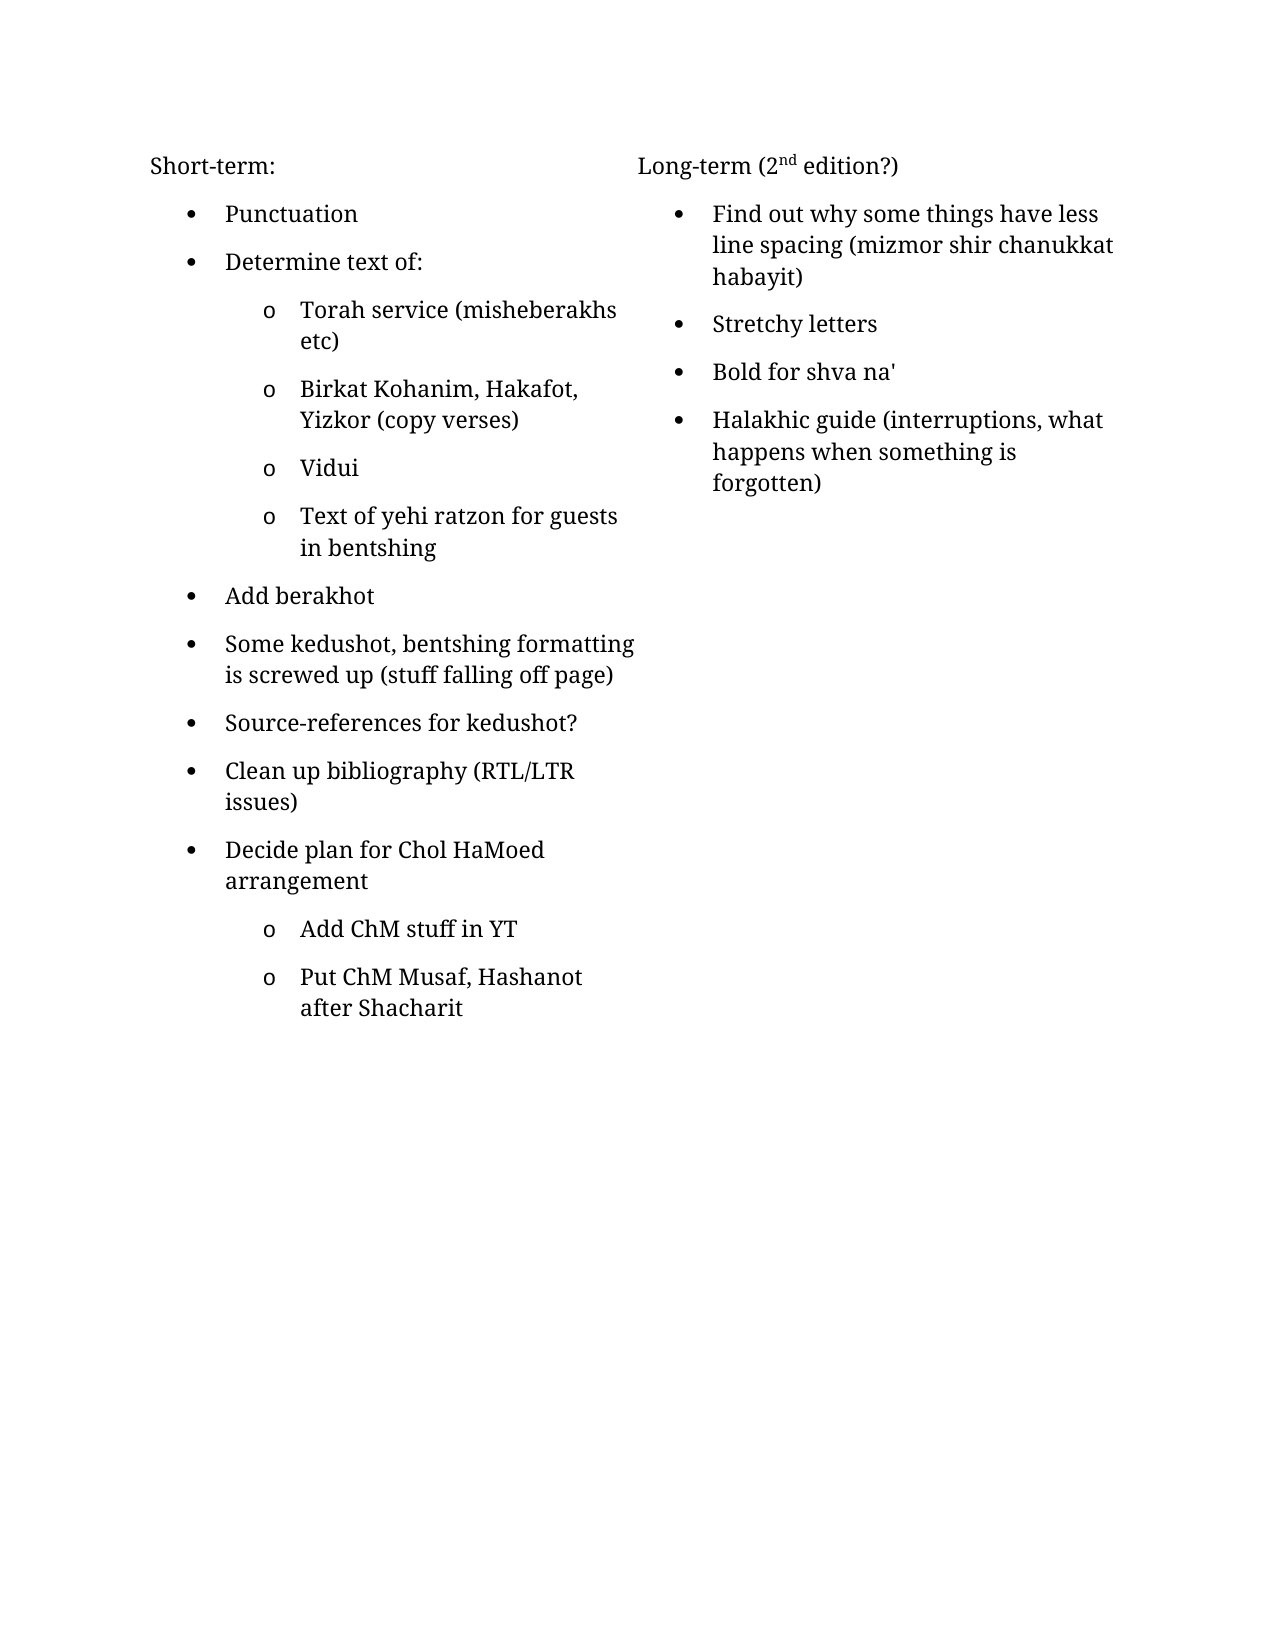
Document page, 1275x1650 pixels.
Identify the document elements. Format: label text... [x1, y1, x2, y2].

list Some kedushot, bentshing formatting is screwed up (stuff falling off page) [187, 627, 637, 690]
list Clean up bibliography (RTL/LTR issues) [187, 754, 637, 817]
list Halakhic guide (interruptions, what happens when something is forgotten) [675, 404, 1125, 498]
list Decide plan for Chol HaMoed arrangement [187, 834, 637, 896]
list Text of yehi ratzon for guests in bentshing [262, 500, 637, 563]
list Bold for shva na' [675, 356, 1125, 387]
list Determine text of: [187, 246, 637, 277]
text Short-term: [150, 150, 637, 181]
list Vidui [262, 452, 637, 484]
list Add ChM stuff in YT [262, 913, 637, 944]
list Birkat Kohanim, Hakafot, Yizkor (copy verses) [262, 373, 637, 436]
list Put ChM Musaf, Hashanot after Shacharit [262, 961, 637, 1023]
list Add berakhot [187, 579, 637, 611]
list Stretchy letters [675, 308, 1125, 339]
list Punctuation [187, 198, 637, 229]
list Torah service (misheberakhs etc) [262, 294, 637, 356]
list Long-term (2nd edition?) [637, 150, 1125, 181]
list Find out why some things have less line spacing (mizmor shir chanukkat habayit) [675, 198, 1125, 292]
list Source-references for kedushot? [187, 707, 637, 738]
